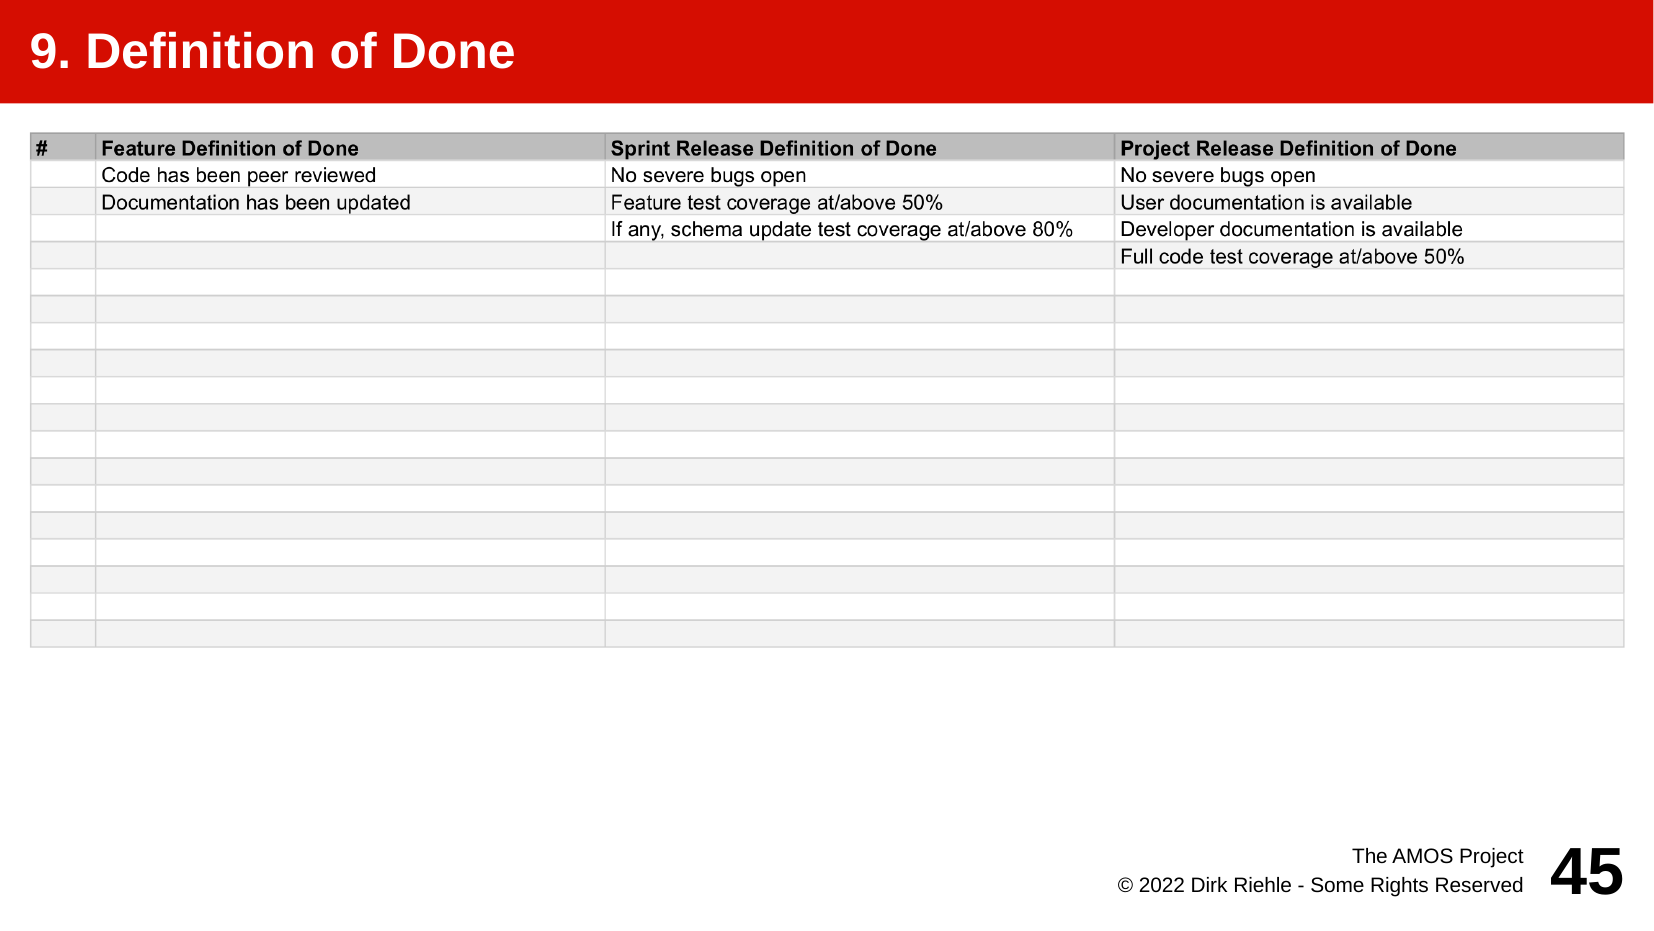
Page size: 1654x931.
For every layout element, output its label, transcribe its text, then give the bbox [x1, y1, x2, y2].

title 9. Definition of Done [0, 0, 1654, 104]
picture [29, 132, 1625, 648]
